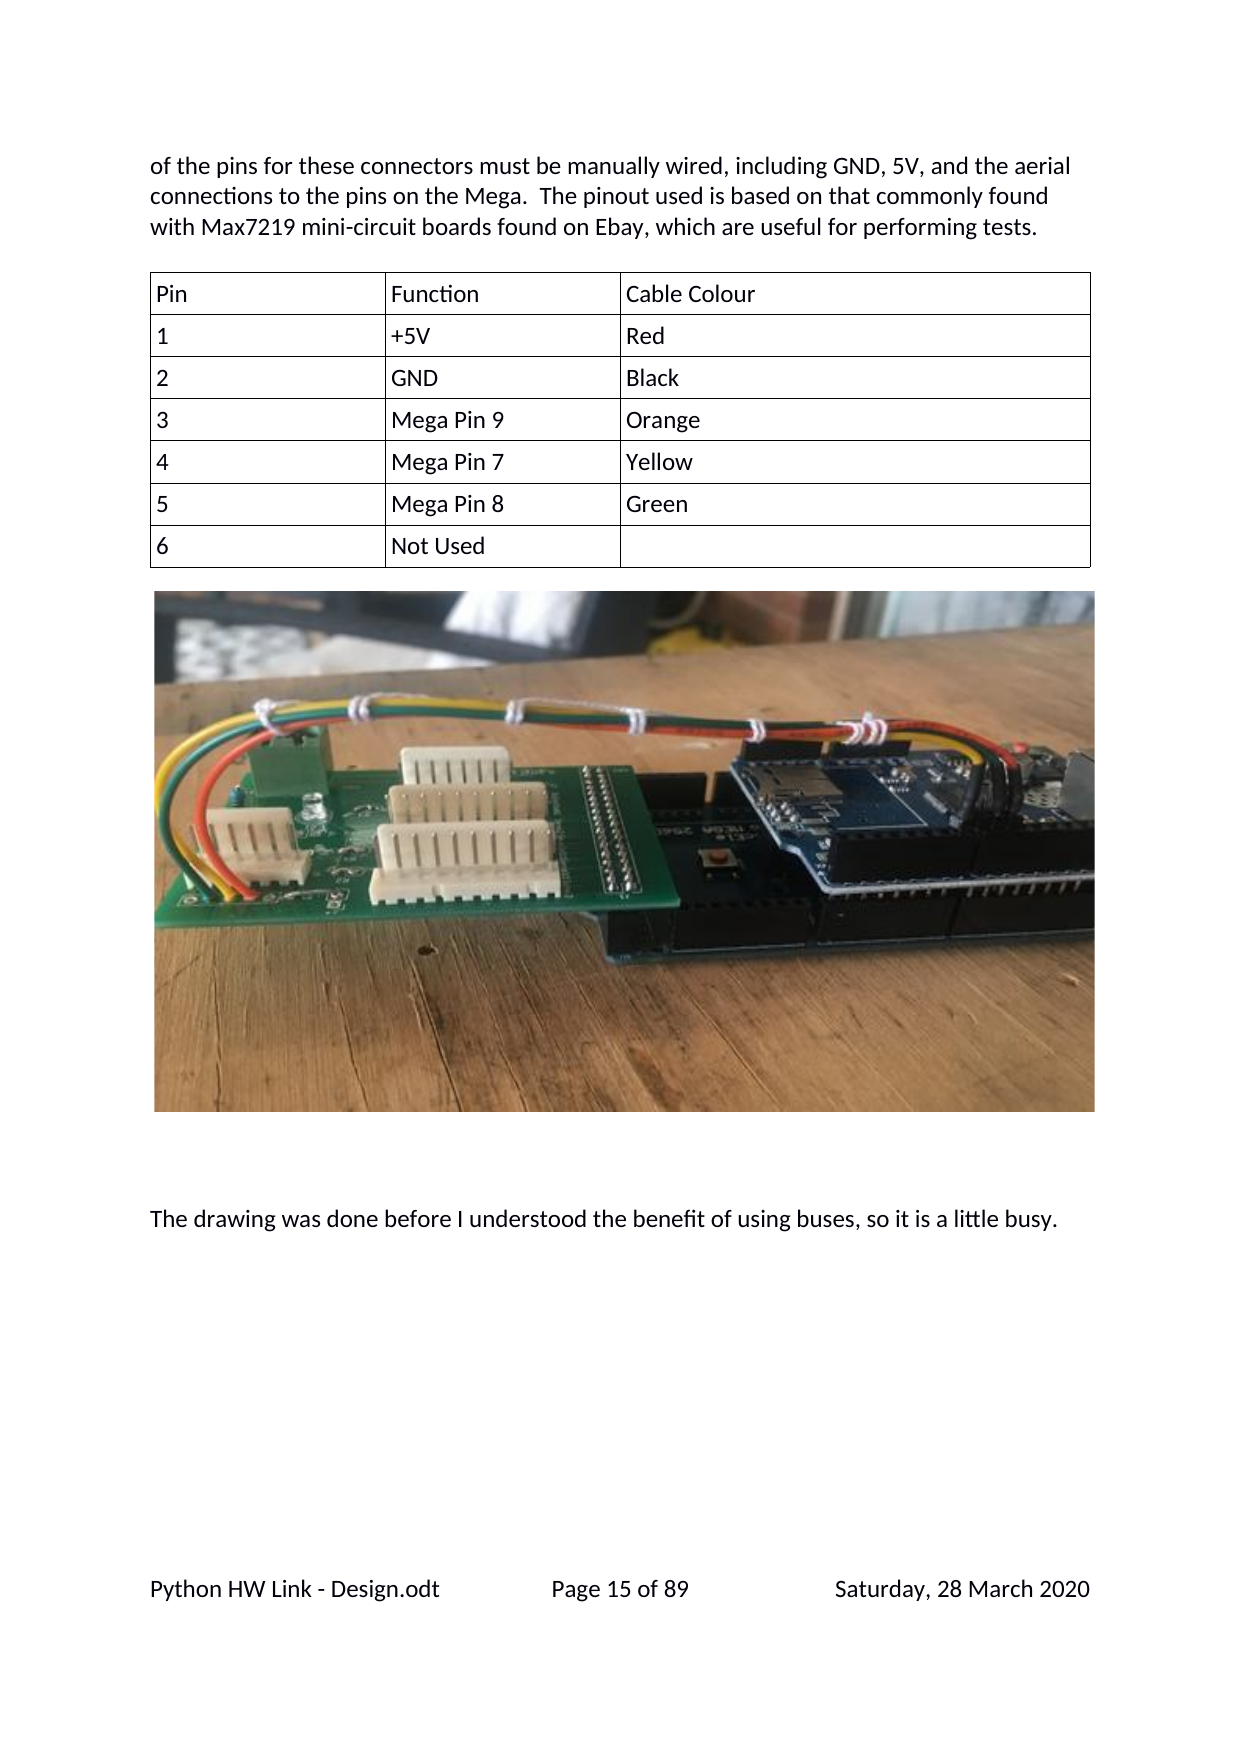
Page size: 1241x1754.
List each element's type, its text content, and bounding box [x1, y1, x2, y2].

table_header Pin [151, 273, 385, 314]
text of the pins for these connectors must be manually wired, including GND, 5V, and the aerial connections to the pins on the Mega. The pinout used is based on that commonly found with Max7219 mini-circuit boards found on Ebay, which are useful for performing tests. [150, 150, 1090, 242]
table_cell 3 [151, 399, 385, 440]
table_cell Yellow [621, 441, 1090, 482]
table_cell Green [621, 484, 1090, 524]
picture [154, 591, 1095, 1112]
table_cell +5V [386, 315, 620, 356]
text The drawing was done before I understood the benefit of using buses, so it is a little busy. [150, 1203, 1090, 1234]
table_cell 2 [151, 357, 385, 398]
table_cell Mega Pin 8 [386, 484, 620, 524]
table_cell 1 [151, 315, 385, 356]
table_header Function [386, 273, 620, 314]
table_cell 4 [151, 441, 385, 482]
table_cell 6 [151, 526, 385, 567]
table_cell Red [621, 315, 1090, 356]
table_header Cable Colour [621, 273, 1090, 314]
table_cell [621, 526, 1090, 567]
table_cell Mega Pin 9 [386, 399, 620, 440]
table_cell Mega Pin 7 [386, 441, 620, 482]
table_cell Black [621, 357, 1090, 398]
table_cell 5 [151, 484, 385, 524]
table_cell Orange [621, 399, 1090, 440]
table_cell GND [386, 357, 620, 398]
table_cell Not Used [386, 526, 620, 567]
